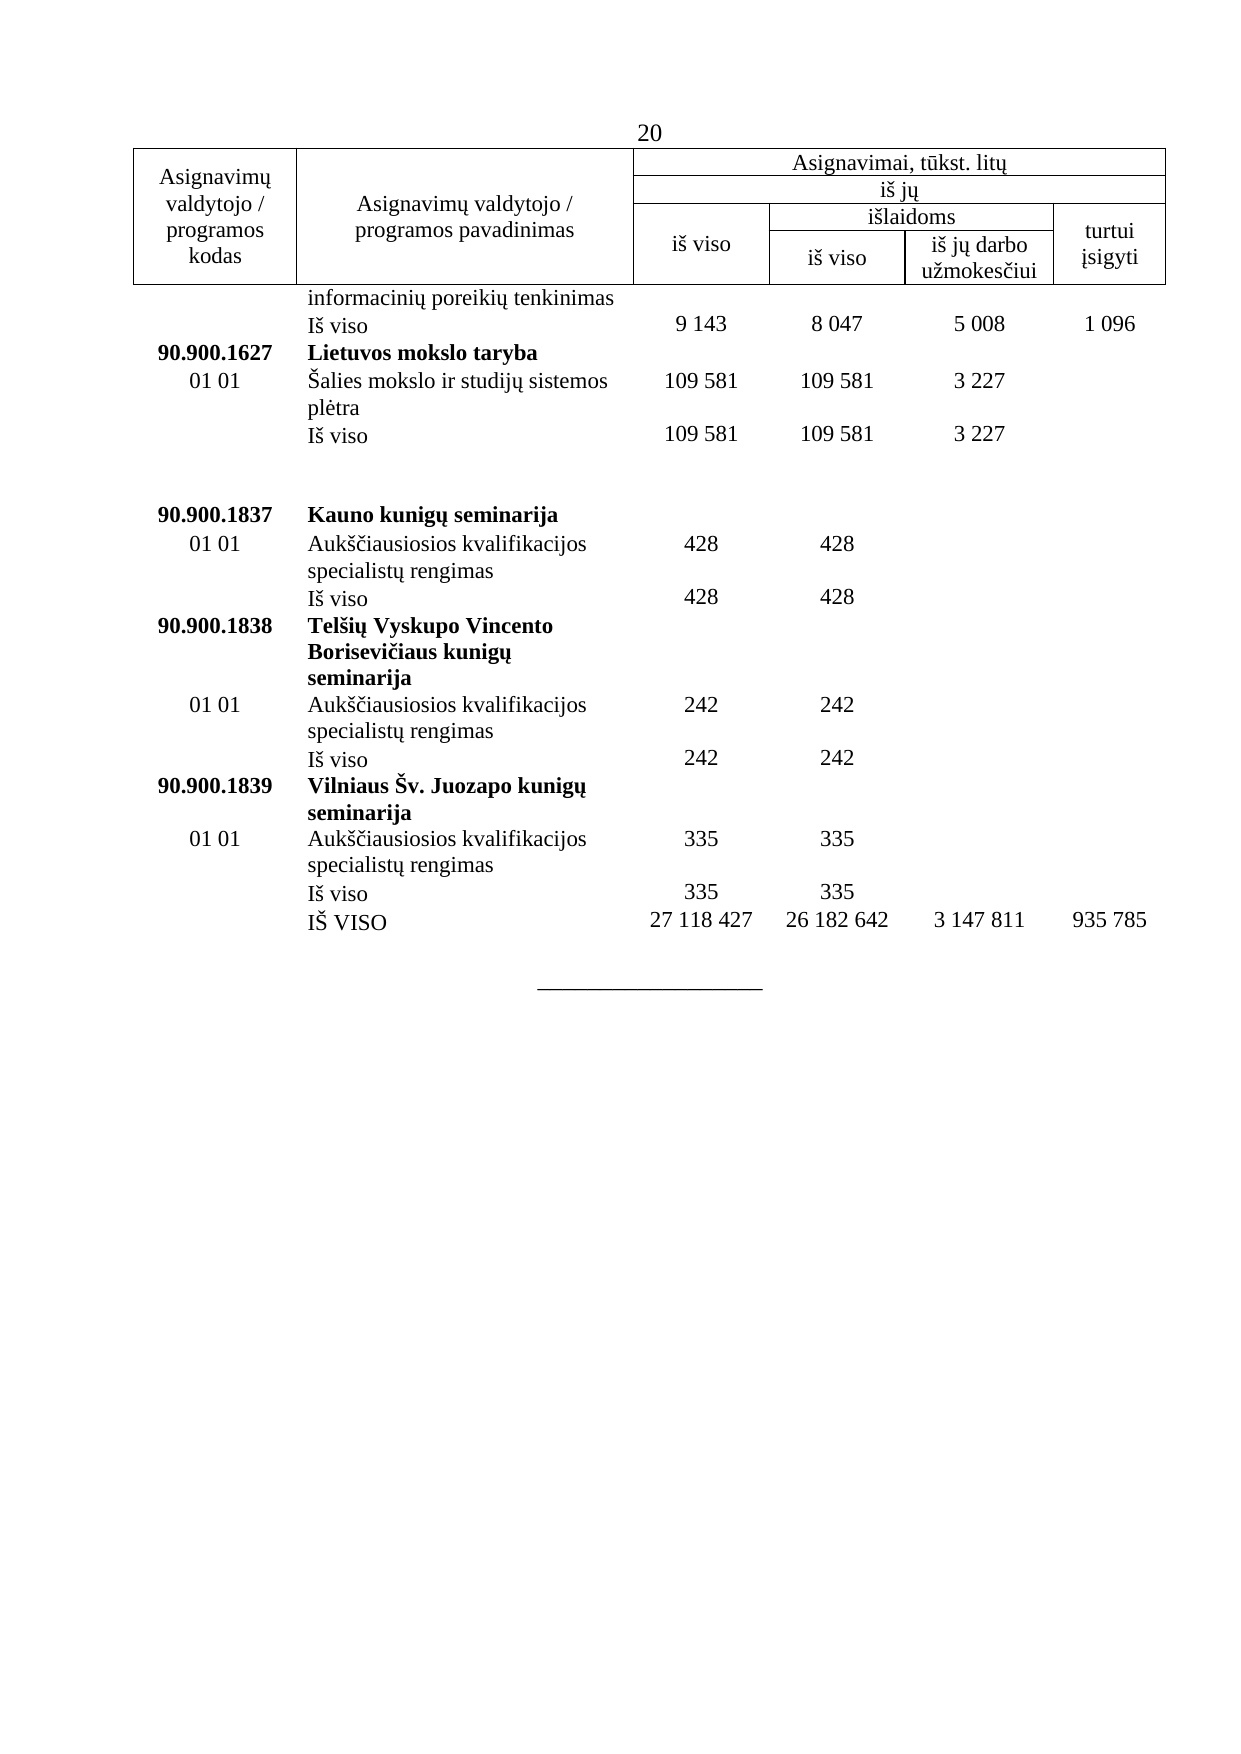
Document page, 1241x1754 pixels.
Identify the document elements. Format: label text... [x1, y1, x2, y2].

table_cell [1054, 772, 1166, 825]
table_cell [134, 310, 296, 339]
table_cell Aukščiausiosios kvalifikacijos specialistų rengimas [296, 825, 633, 878]
table_cell turtui įsigyti [1054, 204, 1165, 283]
table_cell [1054, 612, 1166, 691]
table_cell [633, 772, 769, 825]
table_cell Vilniaus Šv. Juozapo kunigų seminarija [296, 772, 633, 825]
table_cell iš viso [634, 204, 769, 283]
table_cell 01 01 [134, 691, 296, 743]
table_cell [134, 744, 296, 772]
table_cell [1054, 878, 1166, 906]
table_cell [1054, 368, 1166, 420]
table_cell 335 [633, 878, 769, 906]
table_cell [1054, 502, 1166, 530]
table_cell 109 581 [633, 420, 769, 449]
table_cell 90.900.1627 [134, 339, 296, 367]
table_cell [633, 285, 769, 310]
table_cell 90.900.1837 [134, 502, 296, 530]
table_cell 1 096 [1054, 310, 1166, 339]
table_cell [905, 530, 1054, 583]
table_cell [905, 502, 1054, 530]
table_cell 242 [769, 691, 905, 743]
table_cell Iš viso [296, 420, 633, 449]
table_cell [633, 612, 769, 691]
table_cell Telšių Vyskupo Vincento Borisevičiaus kunigų seminarija [296, 612, 633, 691]
table_header Asignavimai, tūkst. litų [634, 149, 1165, 175]
table_cell Iš viso [296, 583, 633, 612]
table_cell 428 [769, 583, 905, 612]
table_cell Iš viso [296, 310, 633, 339]
table_cell 109 581 [769, 420, 905, 449]
table_cell [1054, 530, 1166, 583]
table_cell 90.900.1839 [134, 772, 296, 825]
table_cell [905, 339, 1054, 367]
table_cell 9 143 [633, 310, 769, 339]
table_header Asignavimų valdytojo / programos pavadinimas [297, 149, 633, 283]
text __________________ [177, 964, 1122, 993]
table_cell 242 [769, 744, 905, 772]
table_cell [769, 772, 905, 825]
table_cell 3 227 [905, 368, 1054, 420]
table_cell [905, 744, 1054, 772]
table_cell [633, 339, 769, 367]
table_cell IŠ VISO [296, 906, 633, 935]
table_cell [134, 449, 296, 502]
table_cell iš viso [770, 231, 904, 283]
table_cell 3 227 [905, 420, 1054, 449]
table_cell Aukščiausiosios kvalifikacijos specialistų rengimas [296, 691, 633, 743]
table_cell [134, 906, 296, 935]
table_cell [905, 449, 1054, 502]
table_cell [905, 825, 1054, 878]
table_cell [905, 285, 1054, 310]
table_cell [769, 502, 905, 530]
table_cell Iš viso [296, 744, 633, 772]
table_cell Kauno kunigų seminarija [296, 502, 633, 530]
table_cell [769, 449, 905, 502]
table_cell [1054, 825, 1166, 878]
table_cell 335 [769, 825, 905, 878]
table_cell [769, 612, 905, 691]
table_cell 5 008 [905, 310, 1054, 339]
table_cell [905, 583, 1054, 612]
table_cell [769, 285, 905, 310]
table_cell [134, 878, 296, 906]
table_cell Šalies mokslo ir studijų sistemos plėtra [296, 368, 633, 420]
table_cell [633, 449, 769, 502]
table_cell 428 [769, 530, 905, 583]
table_cell 335 [769, 878, 905, 906]
table_cell [1054, 339, 1166, 367]
table_cell [1054, 420, 1166, 449]
table_cell 242 [633, 691, 769, 743]
table_cell Lietuvos mokslo taryba [296, 339, 633, 367]
table_cell [769, 339, 905, 367]
table_cell Aukščiausiosios kvalifikacijos specialistų rengimas [296, 530, 633, 583]
table_cell [134, 420, 296, 449]
table_cell 242 [633, 744, 769, 772]
table_cell [1054, 583, 1166, 612]
table_cell Iš viso [296, 878, 633, 906]
table_cell [905, 772, 1054, 825]
table_cell 935 785 [1054, 906, 1166, 935]
table_header Asignavimų valdytojo / programos kodas [134, 149, 296, 283]
table_cell iš jų darbo užmokesčiui [906, 231, 1053, 283]
table_cell 01 01 [134, 825, 296, 878]
table_cell 8 047 [769, 310, 905, 339]
table_cell 428 [633, 530, 769, 583]
table_cell 109 581 [769, 368, 905, 420]
table_cell [1054, 449, 1166, 502]
table_cell 26 182 642 [769, 906, 905, 935]
table_cell [905, 612, 1054, 691]
table_cell 27 118 427 [633, 906, 769, 935]
table_cell [134, 285, 296, 310]
table_cell [1054, 691, 1166, 743]
table_cell 90.900.1838 [134, 612, 296, 691]
table_cell išlaidoms [770, 204, 1053, 230]
table_cell 428 [633, 583, 769, 612]
table_cell 109 581 [633, 368, 769, 420]
table_cell [633, 502, 769, 530]
table_cell 335 [633, 825, 769, 878]
table_cell 01 01 [134, 368, 296, 420]
table_cell [905, 878, 1054, 906]
table_cell iš jų [634, 176, 1165, 202]
table_cell 01 01 [134, 530, 296, 583]
table_cell [134, 583, 296, 612]
table_cell informacinių poreikių tenkinimas [296, 285, 633, 310]
table_cell [296, 449, 633, 502]
table_cell [905, 691, 1054, 743]
table_cell [1054, 744, 1166, 772]
table_cell [1054, 285, 1166, 310]
table_cell 3 147 811 [905, 906, 1054, 935]
